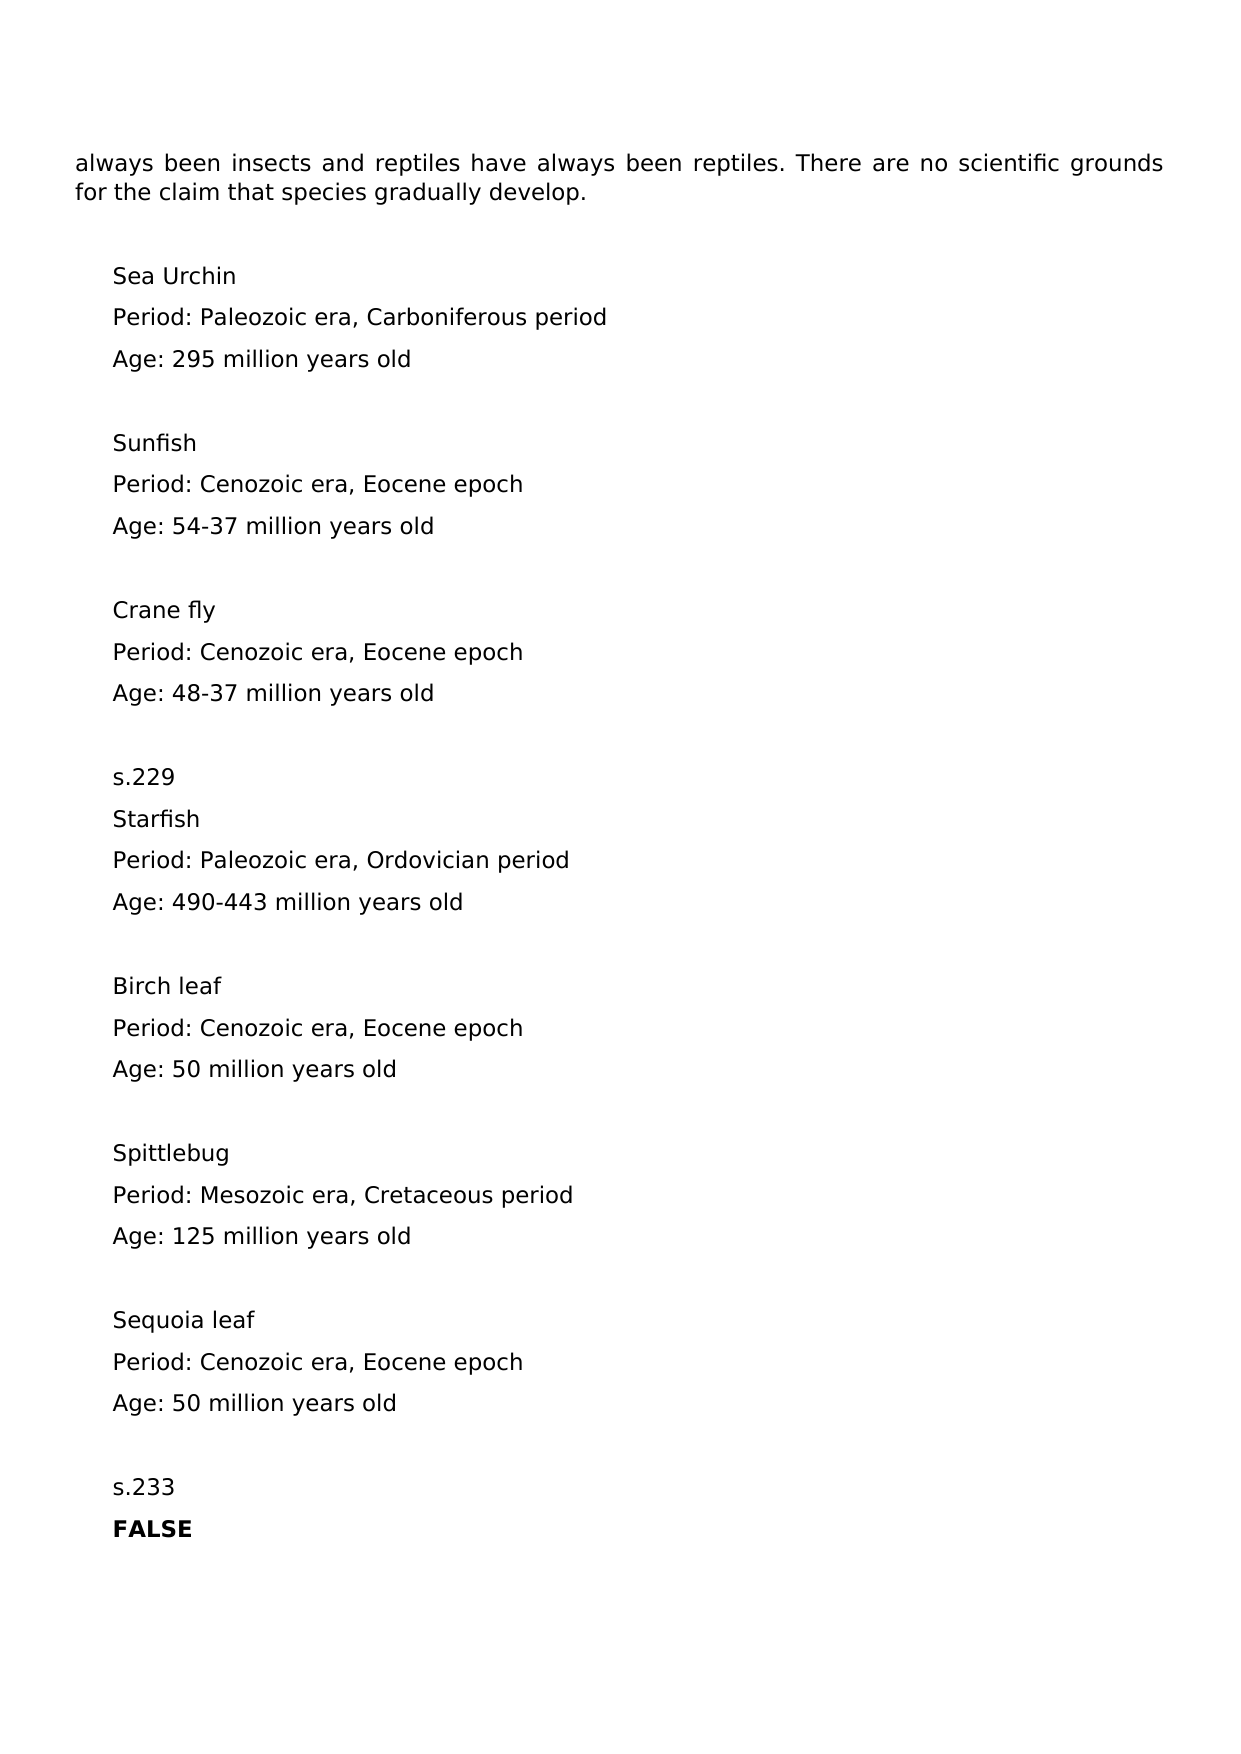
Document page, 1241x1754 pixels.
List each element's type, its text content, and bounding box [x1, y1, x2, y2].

text Sequoia leaf [75, 1307, 1165, 1334]
text Period: Cenozoic era, Eocene epoch [75, 639, 1165, 665]
text Sea Urchin [75, 263, 1165, 289]
text Period: Cenozoic era, Eocene epoch [75, 472, 1165, 498]
text Period: Cenozoic era, Eocene epoch [75, 1349, 1165, 1376]
text s.229 [75, 764, 1165, 791]
text FALSE [75, 1516, 1165, 1543]
text Period: Paleozoic era, Carboniferous period [75, 304, 1165, 331]
text Crane fly [75, 597, 1165, 624]
text Age: 54-37 million years old [75, 513, 1165, 540]
text Age: 50 million years old [75, 1056, 1165, 1083]
text Birch leaf [75, 973, 1165, 999]
text Period: Cenozoic era, Eocene epoch [75, 1015, 1165, 1041]
text Age: 125 million years old [75, 1223, 1165, 1250]
text Age: 50 million years old [75, 1391, 1165, 1417]
text Age: 490-443 million years old [75, 889, 1165, 916]
text Sunfish [75, 430, 1165, 457]
text Age: 295 million years old [75, 346, 1165, 373]
text Period: Paleozoic era, Ordovician period [75, 848, 1165, 874]
text Starfish [75, 806, 1165, 832]
text Period: Mesozoic era, Cretaceous period [75, 1182, 1165, 1208]
text Spittlebug [75, 1140, 1165, 1167]
text always been insects and reptiles have always been reptiles. There are no scientific grounds for the claim that species gradually develop. [75, 150, 1165, 206]
text s.233 [75, 1474, 1165, 1501]
text Age: 48-37 million years old [75, 681, 1165, 707]
